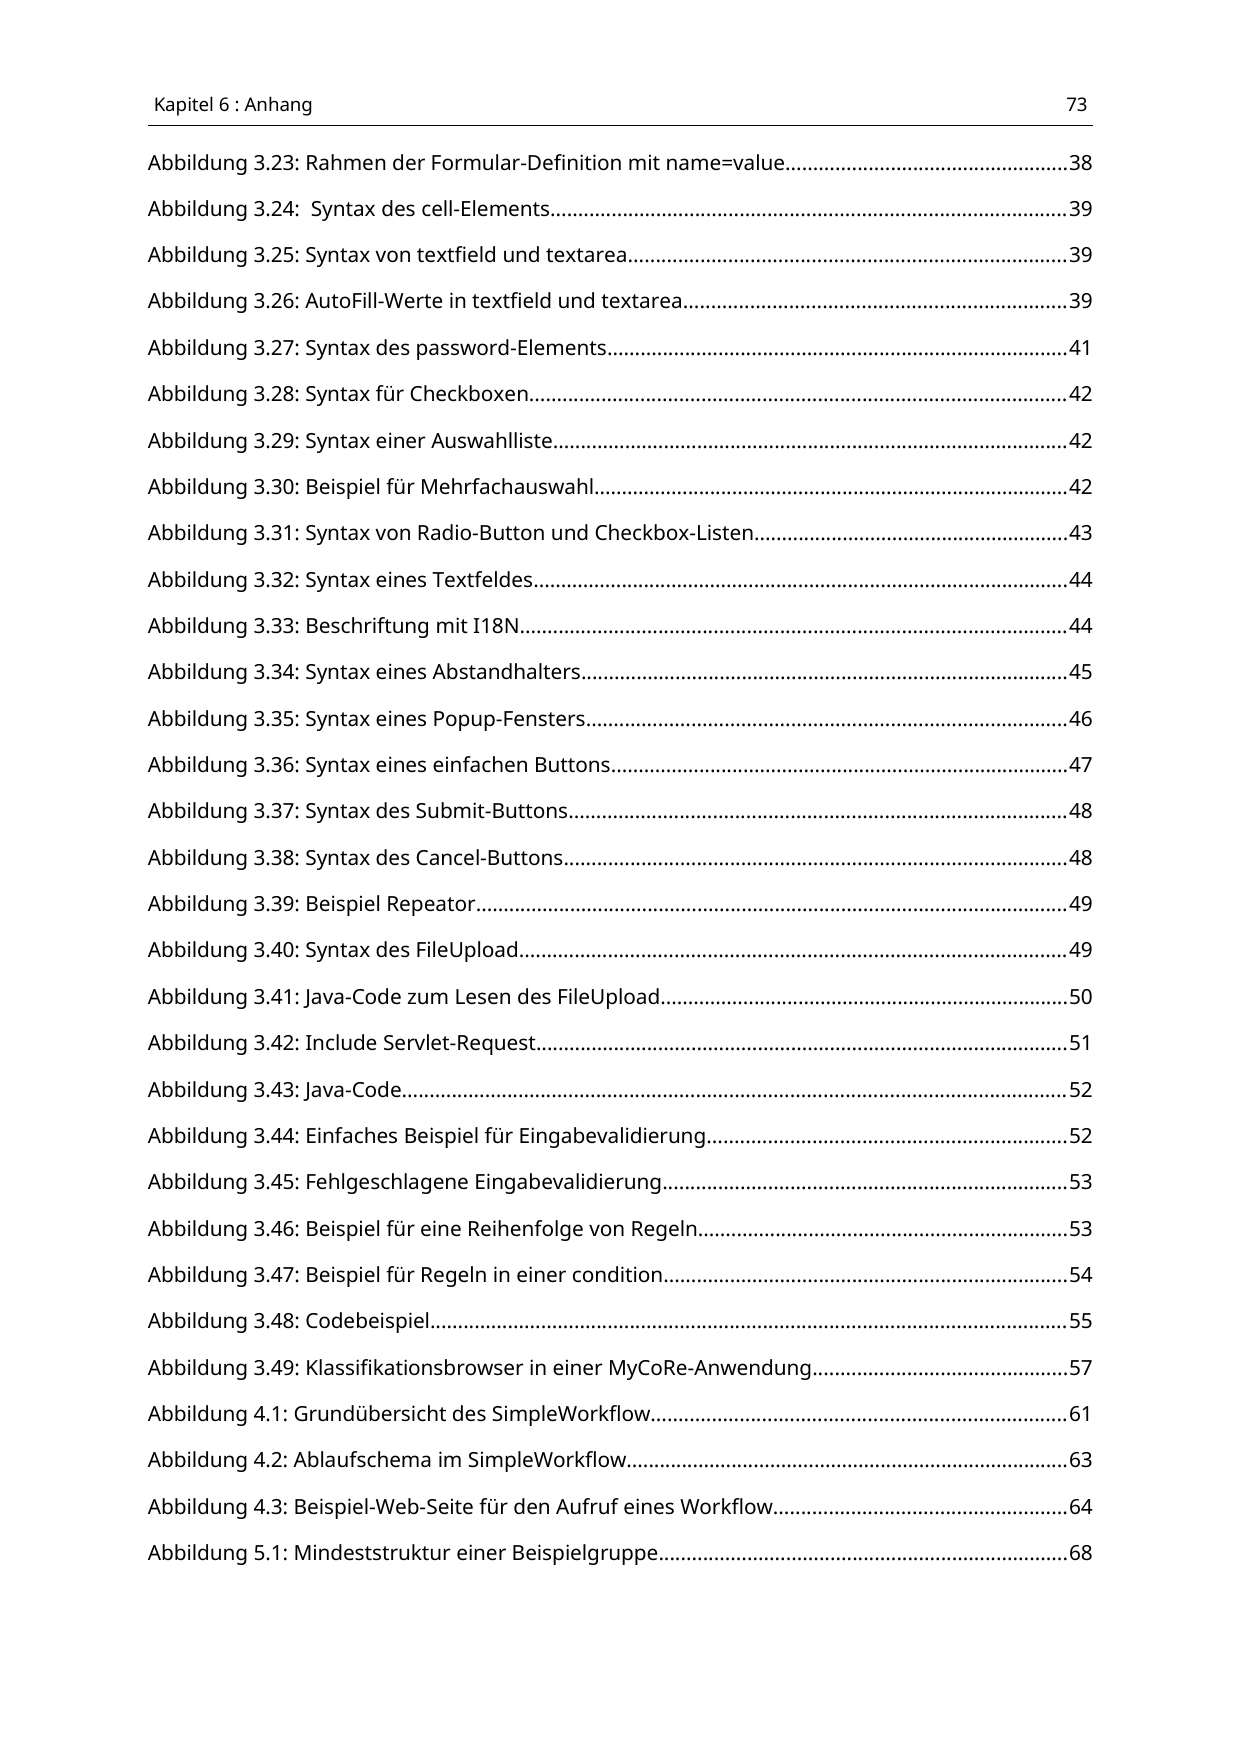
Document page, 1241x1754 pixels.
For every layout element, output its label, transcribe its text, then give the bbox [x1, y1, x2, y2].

text Abbildung 3.26: AutoFill-Werte in textfield und textarea 39 [148, 287, 1092, 315]
text Abbildung 3.36: Syntax eines einfachen Buttons 47 [148, 750, 1092, 778]
text Abbildung 3.43: Java-Code 52 [148, 1075, 1092, 1103]
text Abbildung 5.1: Mindeststruktur einer Beispielgruppe 68 [148, 1538, 1092, 1566]
text Abbildung 3.40: Syntax des FileUpload 49 [148, 936, 1092, 964]
text Abbildung 3.48: Codebeispiel 55 [148, 1306, 1092, 1335]
text Abbildung 3.47: Beispiel für Regeln in einer condition 54 [148, 1260, 1092, 1288]
text Abbildung 4.1: Grundübersicht des SimpleWorkflow 61 [148, 1399, 1092, 1427]
text Abbildung 3.42: Include Servlet-Request 51 [148, 1028, 1092, 1057]
text Abbildung 3.35: Syntax eines Popup-Fensters 46 [148, 704, 1092, 732]
text Abbildung 3.38: Syntax des Cancel-Buttons 48 [148, 843, 1092, 871]
text Abbildung 3.44: Einfaches Beispiel für Eingabevalidierung 52 [148, 1121, 1092, 1149]
text Abbildung 3.29: Syntax einer Auswahlliste 42 [148, 426, 1092, 454]
text Abbildung 4.3: Beispiel-Web-Seite für den Aufruf eines Workflow 64 [148, 1492, 1092, 1520]
text Abbildung 3.37: Syntax des Submit-Buttons 48 [148, 797, 1092, 825]
text Abbildung 3.39: Beispiel Repeator 49 [148, 889, 1092, 917]
text Abbildung 3.46: Beispiel für eine Reihenfolge von Regeln 53 [148, 1214, 1092, 1242]
text Abbildung 3.23: Rahmen der Formular-Definition mit name=value 38 [148, 148, 1092, 176]
text Abbildung 4.2: Ablaufschema im SimpleWorkflow 63 [148, 1446, 1092, 1474]
text Abbildung 3.34: Syntax eines Abstandhalters 45 [148, 657, 1092, 686]
text Abbildung 3.28: Syntax für Checkboxen 42 [148, 379, 1092, 408]
text Abbildung 3.31: Syntax von Radio-Button und Checkbox-Listen 43 [148, 518, 1092, 547]
text Abbildung 3.49: Klassifikationsbrowser in einer MyCoRe-Anwendung 57 [148, 1353, 1092, 1381]
text Abbildung 3.45: Fehlgeschlagene Eingabevalidierung 53 [148, 1167, 1092, 1196]
text Abbildung 3.27: Syntax des password-Elements 41 [148, 333, 1092, 361]
text Abbildung 3.33: Beschriftung mit I18N 44 [148, 611, 1092, 639]
text Abbildung 3.30: Beispiel für Mehrfachauswahl 42 [148, 472, 1092, 500]
text Abbildung 3.25: Syntax von textfield und textarea 39 [148, 240, 1092, 268]
text Abbildung 3.41: Java-Code zum Lesen des FileUpload 50 [148, 982, 1092, 1010]
text Abbildung 3.32: Syntax eines Textfeldes 44 [148, 565, 1092, 593]
text Abbildung 3.24: Syntax des cell-Elements 39 [148, 194, 1092, 222]
